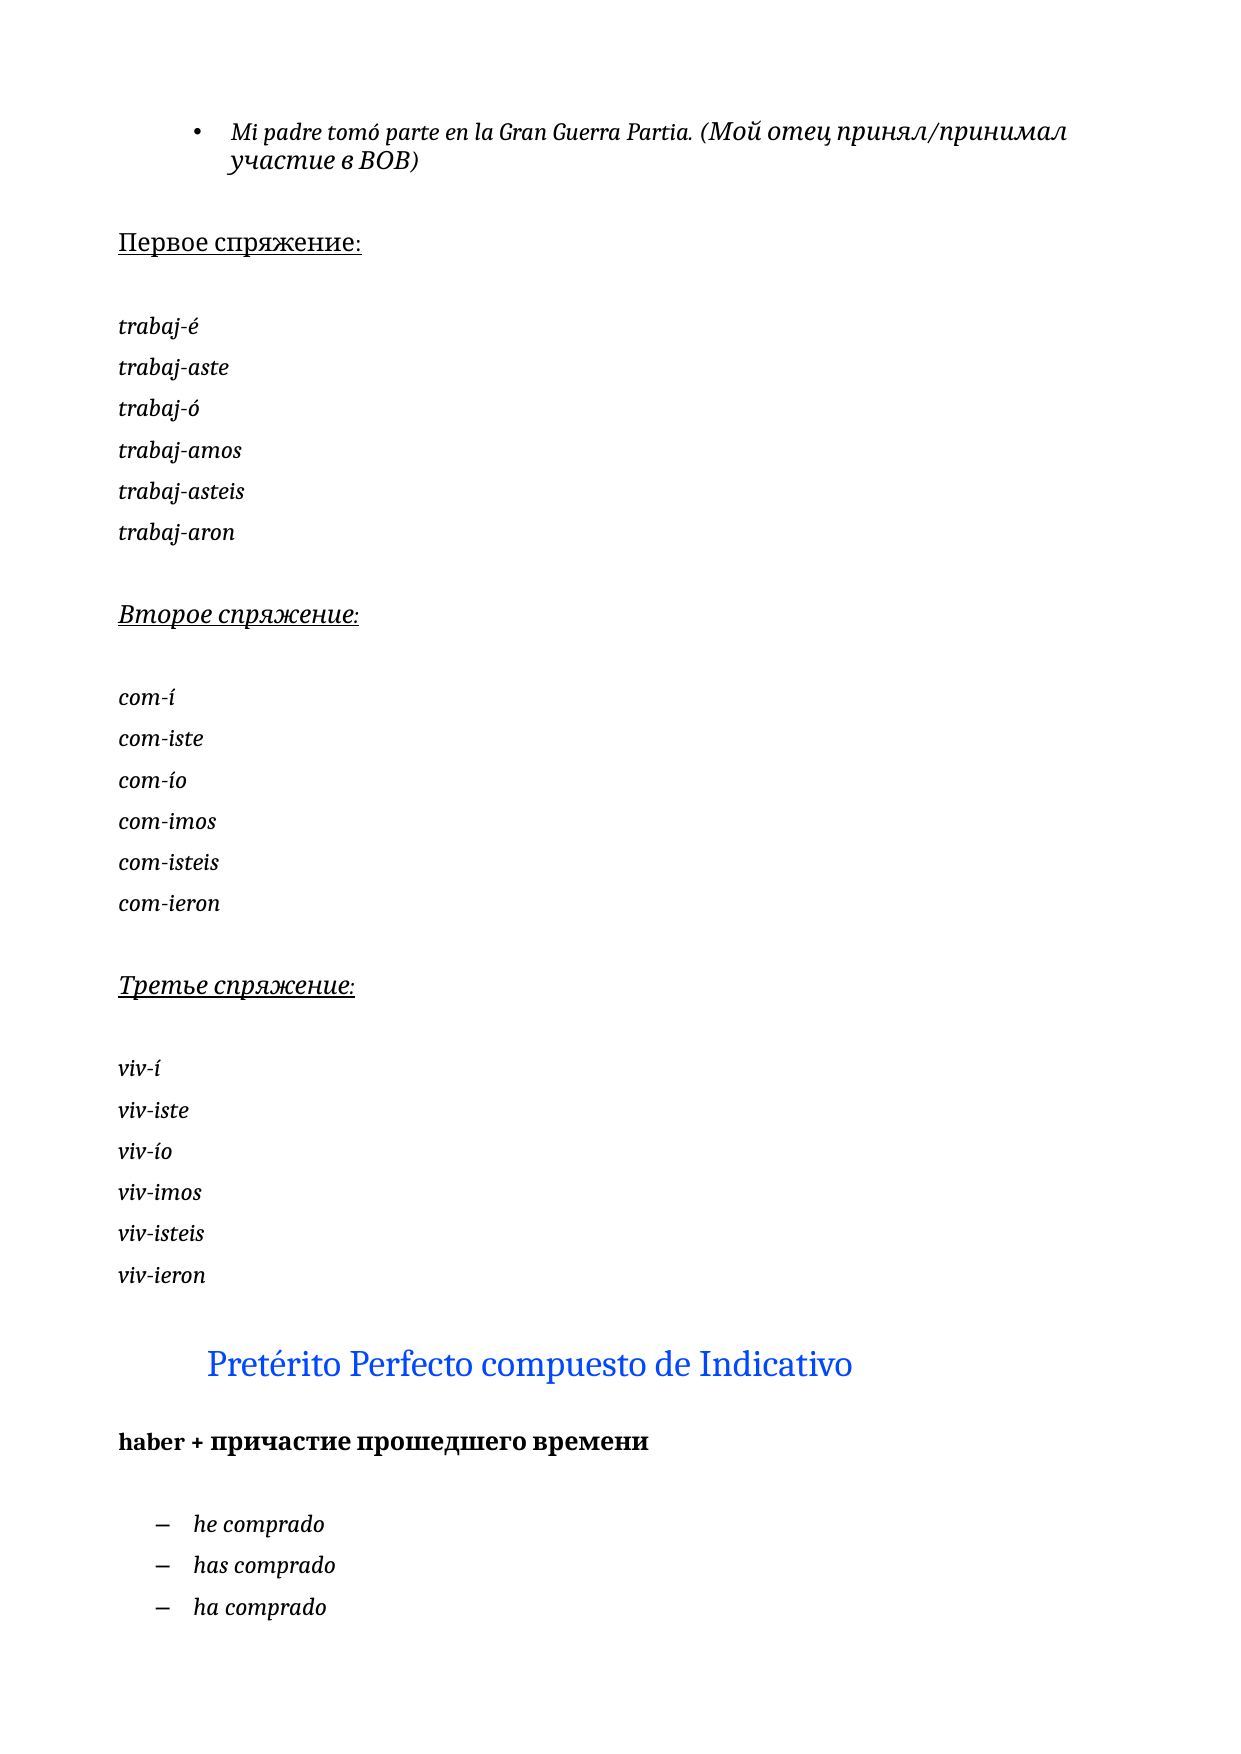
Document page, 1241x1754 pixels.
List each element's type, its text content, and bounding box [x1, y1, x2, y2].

text viv-imos [118, 1178, 1122, 1207]
text viv-isteis [118, 1219, 1122, 1248]
text trabaj-aron [118, 518, 1122, 547]
list has comprado [156, 1551, 1122, 1580]
list he comprado [156, 1510, 1122, 1539]
text viv-iste [118, 1096, 1122, 1124]
text com-ieron [118, 889, 1122, 918]
text trabaj-amos [118, 436, 1122, 464]
text com-isteis [118, 848, 1122, 877]
text viv-ío [118, 1137, 1122, 1166]
text trabaj-é [118, 312, 1122, 341]
text trabaj-aste [118, 353, 1122, 382]
list Mi padre tomó parte en la Gran Guerra Partia. (Мой отец принял/принимал участие в ВОВ) [193, 118, 1122, 176]
text com-ío [118, 766, 1122, 794]
text haber + причастие прошедшего времени [118, 1427, 1122, 1456]
text Pretérito Perfecto compuesto de Indicativo [207, 1343, 1122, 1386]
text trabaj-asteis [118, 477, 1122, 506]
text viv-ieron [118, 1261, 1122, 1289]
text Первое спряжение: [118, 229, 1122, 258]
text Третье спряжение: [118, 972, 1122, 1001]
text com-imos [118, 807, 1122, 836]
text Второе спряжение: [118, 601, 1122, 629]
text viv-í [118, 1054, 1122, 1083]
list ha comprado [156, 1592, 1122, 1621]
text com-iste [118, 724, 1122, 753]
text com-í [118, 683, 1122, 712]
text trabaj-ó [118, 394, 1122, 423]
